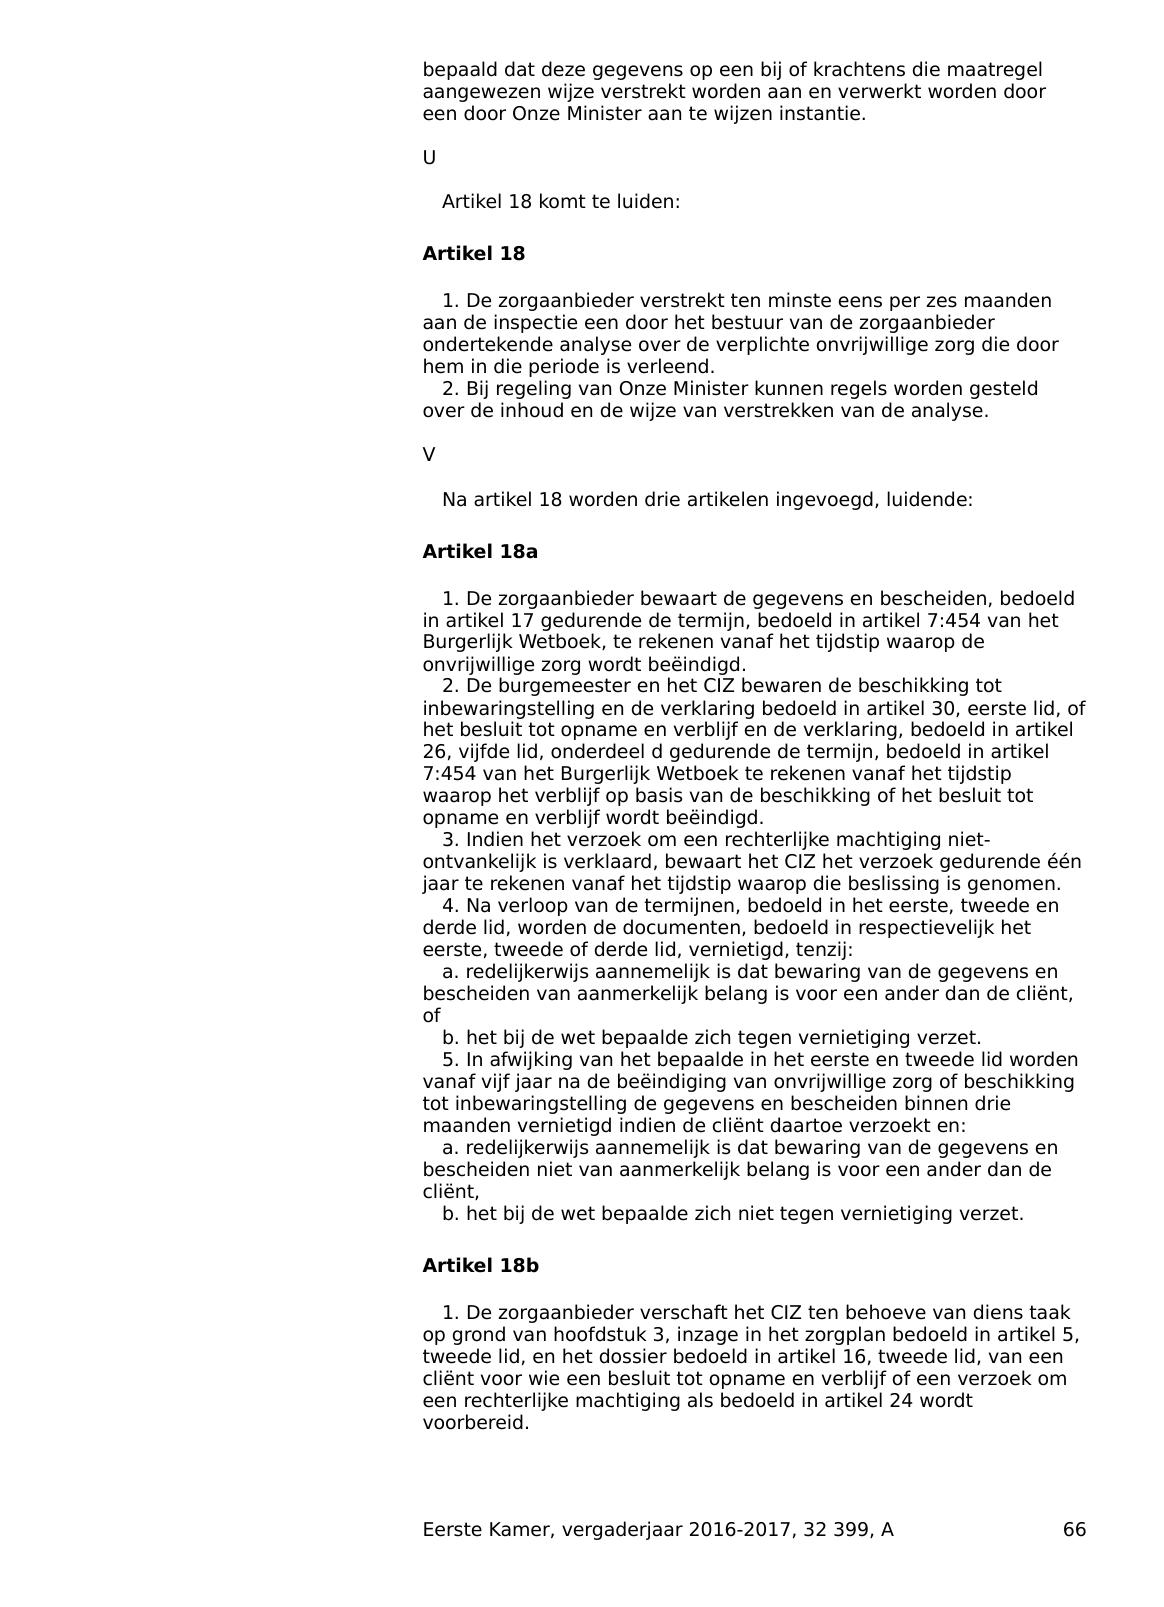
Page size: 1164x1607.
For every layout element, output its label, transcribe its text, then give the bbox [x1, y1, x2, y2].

subtitle Artikel 18b [422, 1255, 1087, 1277]
text a. redelijkerwijs aannemelijk is dat bewaring van de gegevens en bescheiden niet van aanmerkelijk belang is voor een ander dan de cliënt, [422, 1137, 1087, 1203]
text 1. De zorgaanbieder verstrekt ten minste eens per zes maanden aan de inspectie een door het bestuur van de zorgaanbieder ondertekende analyse over de verplichte onvrijwillige zorg die door hem in die periode is verleend. [422, 290, 1087, 378]
text b. het bij de wet bepaalde zich niet tegen vernietiging verzet. [422, 1203, 1087, 1225]
subtitle Artikel 18 [422, 243, 1087, 265]
text 5. In afwijking van het bepaalde in het eerste en tweede lid worden vanaf vijf jaar na de beëindiging van onvrijwillige zorg of beschikking tot inbewaringstelling de gegevens en bescheiden binnen drie maanden vernietigd indien de cliënt daartoe verzoekt en: [422, 1049, 1087, 1137]
text Na artikel 18 worden drie artikelen ingevoegd, luidende: [422, 488, 1087, 511]
text Artikel 18 komt te luiden: [422, 191, 1087, 213]
text bepaald dat deze gegevens op een bij of krachtens die maatregel aangewezen wijze verstrekt worden aan en verwerkt worden door een door Onze Minister aan te wijzen instantie. [422, 59, 1087, 125]
text a. redelijkerwijs aannemelijk is dat bewaring van de gegevens en bescheiden van aanmerkelijk belang is voor een ander dan de cliënt, of [422, 961, 1087, 1027]
text b. het bij de wet bepaalde zich tegen vernietiging verzet. [422, 1027, 1087, 1049]
text 1. De zorgaanbieder bewaart de gegevens en bescheiden, bedoeld in artikel 17 gedurende de termijn, bedoeld in artikel 7:454 van het Burgerlijk Wetboek, te rekenen vanaf het tijdstip waarop de onvrijwillige zorg wordt beëindigd. [422, 587, 1087, 675]
text 1. De zorgaanbieder verschaft het CIZ ten behoeve van diens taak op grond van hoofdstuk 3, inzage in het zorgplan bedoeld in artikel 5, tweede lid, en het dossier bedoeld in artikel 16, tweede lid, van een cliënt voor wie een besluit tot opname en verblijf of een verzoek om een rechterlijke machtiging als bedoeld in artikel 24 wordt voorbereid. [422, 1302, 1087, 1434]
text 3. Indien het verzoek om een rechterlijke machtiging niet-ontvankelijk is verklaard, bewaart het CIZ het verzoek gedurende één jaar te rekenen vanaf het tijdstip waarop die beslissing is genomen. [422, 829, 1087, 895]
text 4. Na verloop van de termijnen, bedoeld in het eerste, tweede en derde lid, worden de documenten, bedoeld in respectievelijk het eerste, tweede of derde lid, vernietigd, tenzij: [422, 895, 1087, 961]
text U [422, 147, 1087, 169]
text 2. De burgemeester en het CIZ bewaren de beschikking tot inbewaringstelling en de verklaring bedoeld in artikel 30, eerste lid, of het besluit tot opname en verblijf en de verklaring, bedoeld in artikel 26, vijfde lid, onderdeel d gedurende de termijn, bedoeld in artikel 7:454 van het Burgerlijk Wetboek te rekenen vanaf het tijdstip waarop het verblijf op basis van de beschikking of het besluit tot opname en verblijf wordt beëindigd. [422, 675, 1087, 829]
text 2. Bij regeling van Onze Minister kunnen regels worden gesteld over de inhoud en de wijze van verstrekken van de analyse. [422, 378, 1087, 422]
subtitle Artikel 18a [422, 541, 1087, 562]
text V [422, 444, 1087, 466]
